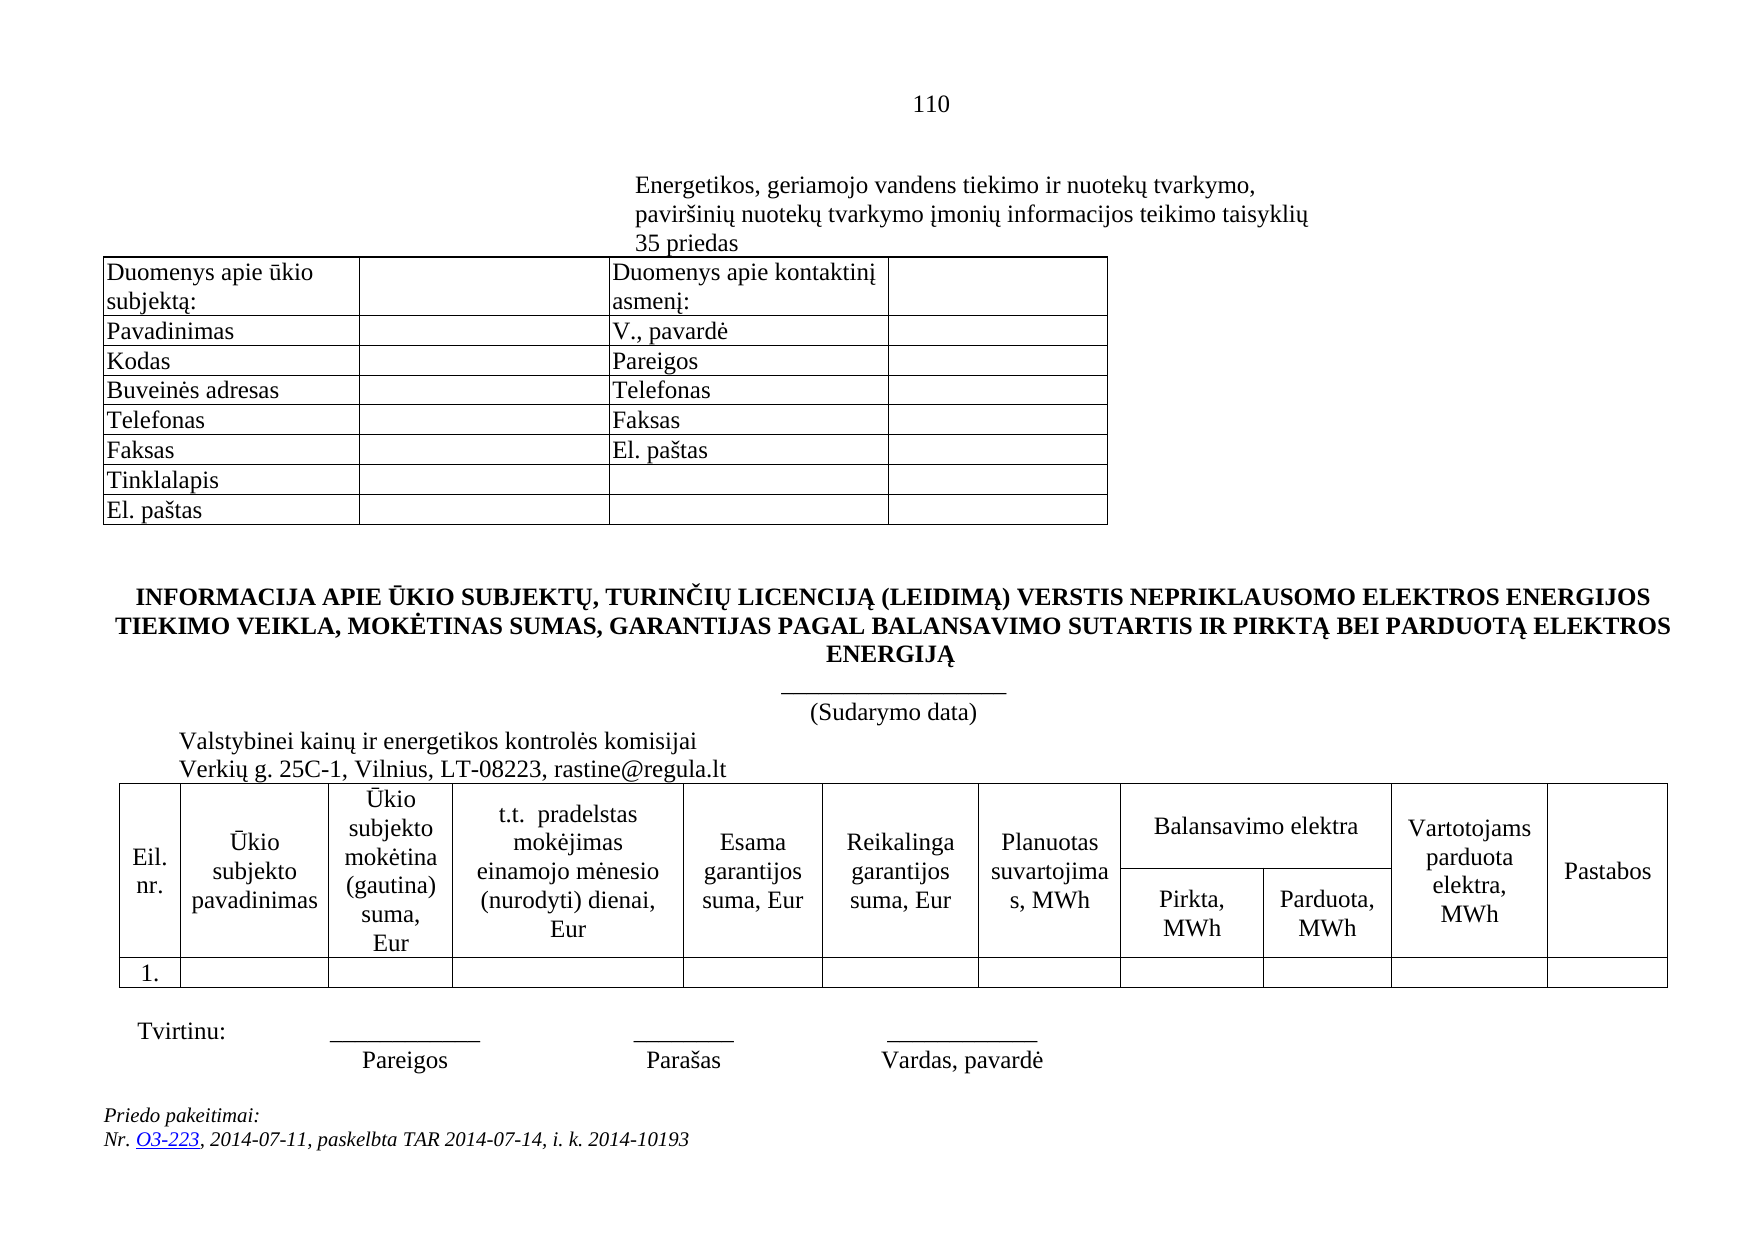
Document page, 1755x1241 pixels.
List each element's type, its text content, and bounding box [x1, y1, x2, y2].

table_cell [360, 405, 609, 434]
table_header t.t. pradelstas mokėjimas einamojo mėnesio (nurodyti) dienai, Eur [453, 784, 683, 957]
table_header [889, 258, 1107, 315]
table_header ____________ Vardas, pavardė [817, 1016, 1107, 1074]
text paviršinių nuotekų tvarkymo įmonių informacijos teikimo taisyklių [635, 199, 1683, 228]
text __________________ [103, 668, 1683, 697]
table_cell Faksas [610, 405, 888, 434]
text Energetikos, geriamojo vandens tiekimo ir nuotekų tvarkymo, [635, 170, 1683, 199]
table_header Reikalinga garantijos suma, Eur [823, 784, 978, 957]
table_cell [360, 376, 609, 404]
table_cell [684, 958, 822, 987]
table_cell Pareigos [610, 346, 888, 374]
table_cell [360, 495, 609, 523]
table_cell [610, 495, 888, 523]
table_cell El. paštas [610, 435, 888, 464]
table_cell [360, 465, 609, 494]
table_cell [823, 958, 978, 987]
table_header Balansavimo elektra [1121, 784, 1391, 867]
table_cell Tinklalapis [104, 465, 359, 494]
table_cell Pirkta, MWh [1121, 869, 1263, 957]
table_cell Pavadinimas [104, 316, 359, 345]
table_cell Faksas [104, 435, 359, 464]
table_header Esama garantijos suma, Eur [684, 784, 822, 957]
table_cell [329, 958, 452, 987]
text 35 priedas [635, 228, 1683, 256]
table_cell El. paštas [104, 495, 359, 523]
table_cell [889, 346, 1107, 374]
table_cell [360, 316, 609, 345]
text (Sudarymo data) [103, 697, 1683, 726]
table_cell [979, 958, 1120, 987]
table_cell [889, 495, 1107, 523]
table_header Tvirtinu: [104, 1016, 259, 1074]
text Priedo pakeitimai: [103, 1103, 1683, 1127]
table_header ____________ Pareigos [260, 1016, 550, 1074]
table_cell [1548, 958, 1667, 987]
table_cell Telefonas [610, 376, 888, 404]
table_header Duomenys apie ūkio subjektą: [104, 258, 359, 315]
table_cell [889, 435, 1107, 464]
text Valstybinei kainų ir energetikos kontrolės komisijai [103, 726, 1683, 754]
table_cell [889, 316, 1107, 345]
table_header Eil. nr. [120, 784, 180, 957]
text Verkių g. 25C-1, Vilnius, LT-08223, rastine@regula.lt [103, 754, 1683, 783]
table_cell Buveinės adresas [104, 376, 359, 404]
table_header Pastabos [1548, 784, 1667, 957]
table_cell Kodas [104, 346, 359, 374]
table_cell [889, 465, 1107, 494]
table_cell [1121, 958, 1263, 987]
table_header Ūkio subjekto mokėtina (gautina) suma, Eur [329, 784, 452, 957]
table_cell Parduota, MWh [1264, 869, 1391, 957]
table_header Planuotas suvartojimas, MWh [979, 784, 1120, 957]
table_header [360, 258, 609, 315]
table_cell [889, 405, 1107, 434]
table_cell V., pavardė [610, 316, 888, 345]
table_cell Telefonas [104, 405, 359, 434]
table_cell [1392, 958, 1547, 987]
table_cell [360, 435, 609, 464]
table_cell [181, 958, 328, 987]
table_header Vartotojams parduota elektra, MWh [1392, 784, 1547, 957]
table_header ________ Parašas [550, 1016, 817, 1074]
text Nr. O3-223, 2014-07-11, paskelbta TAR 2014-07-14, i. k. 2014-10193 [103, 1127, 1683, 1151]
table_cell [453, 958, 683, 987]
table_cell [1264, 958, 1391, 987]
table_cell [360, 346, 609, 374]
table_header Duomenys apie kontaktinį asmenį: [610, 258, 888, 315]
text INFORMACIJA APIE ŪKIO SUBJEKTŲ, TURINČIŲ LICENCIJĄ (LEIDIMĄ) VERSTIS NEPRIKLAUSOMO ELEKTROS ENERGIJOS TIEKIMO VEIKLA, MOKĖTINAS SUMAS, GARANTIJAS PAGAL BALANSAVIMO SUTARTIS IR PIRKTĄ BEI PARDUOTĄ ELEKTROS ENERGIJĄ [103, 582, 1683, 668]
table_cell 1. [120, 958, 180, 987]
table_cell [889, 376, 1107, 404]
table_header Ūkio subjekto pavadinimas [181, 784, 328, 957]
table_cell [610, 465, 888, 494]
